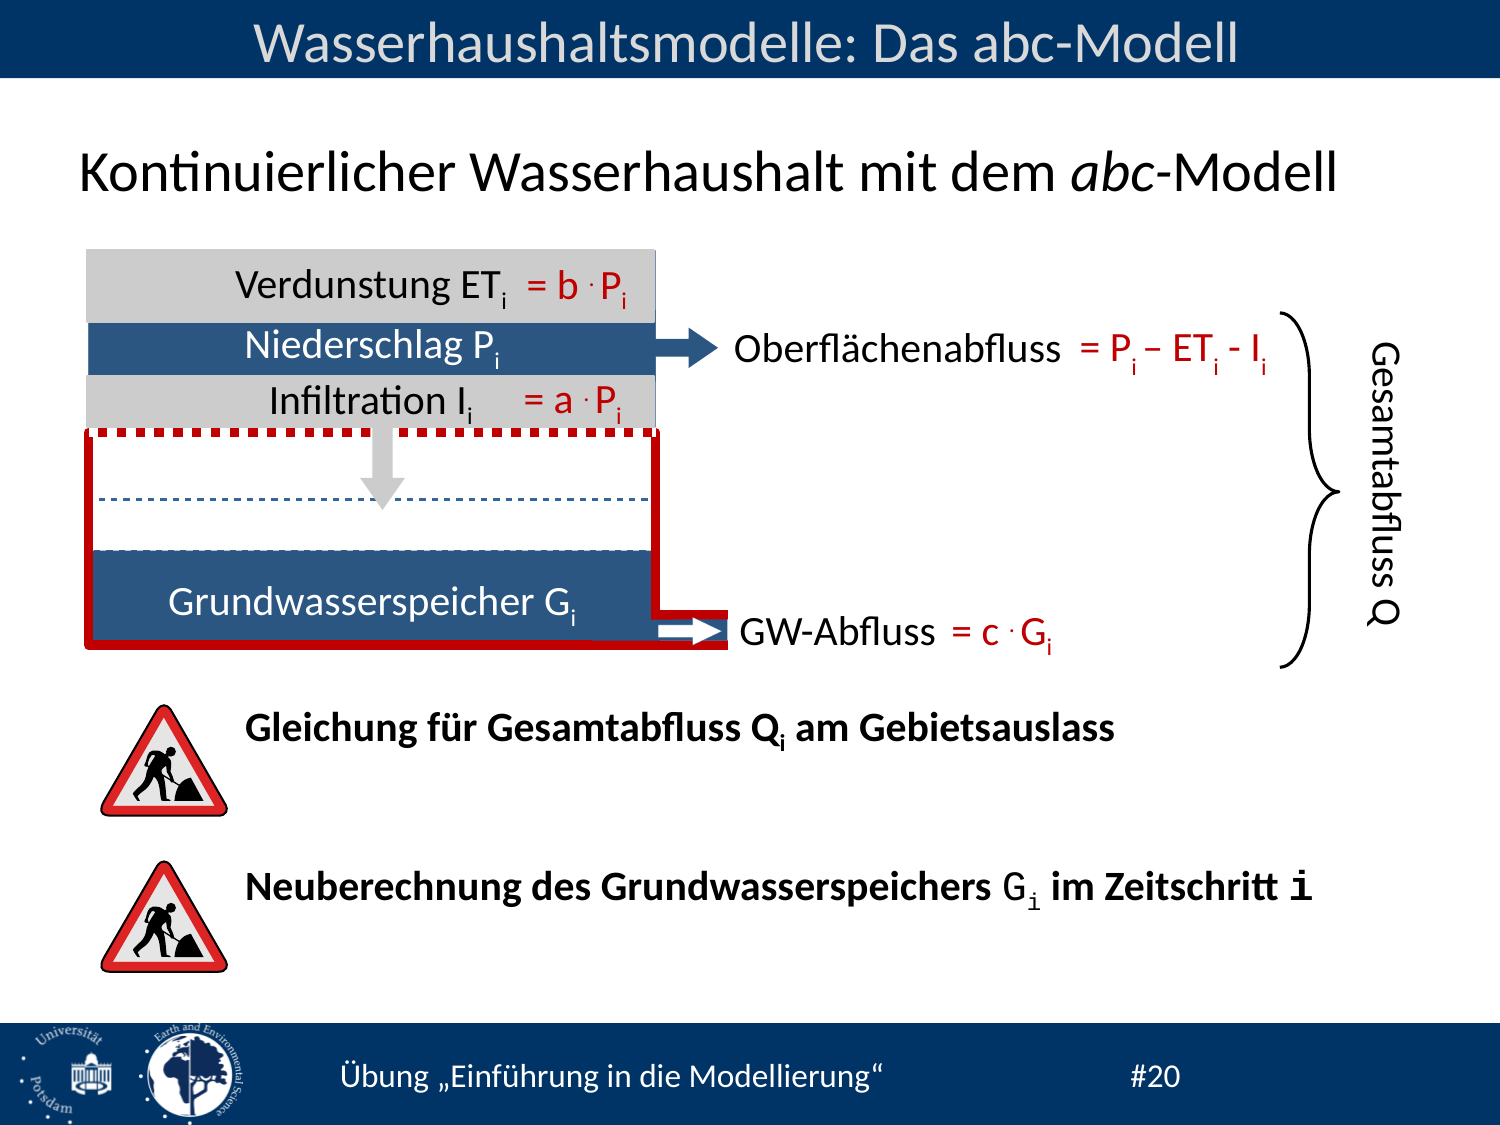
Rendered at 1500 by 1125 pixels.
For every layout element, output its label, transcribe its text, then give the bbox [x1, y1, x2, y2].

text_box = b . Pi [511, 250, 690, 322]
text_box = a . Pi [508, 364, 686, 437]
picture [100, 704, 231, 820]
text_box = c . Gi [936, 596, 1114, 668]
picture [139, 1023, 243, 1125]
picture [83, 248, 1105, 662]
text_box = Pi – ETi - Ii [1287, 312, 1420, 388]
text_box = Pi – ETi - Ii [1064, 312, 1307, 388]
text_box Neuberechnung des Grundwasserspeichers Gi im Zeitschritt i [230, 851, 1365, 923]
text_box Gleichung für Gesamtabfluss Qi am Gebietsauslass [230, 692, 1365, 765]
picture [100, 860, 231, 976]
text_box Wasserhaushaltsmodelle: Das abc-Modell [0, 0, 1495, 75]
text_box Kontinuierlicher Wasserhaushalt mit dem abc-Modell [64, 125, 1412, 211]
text_box Gesamtabfluss Q [1356, 326, 1422, 695]
